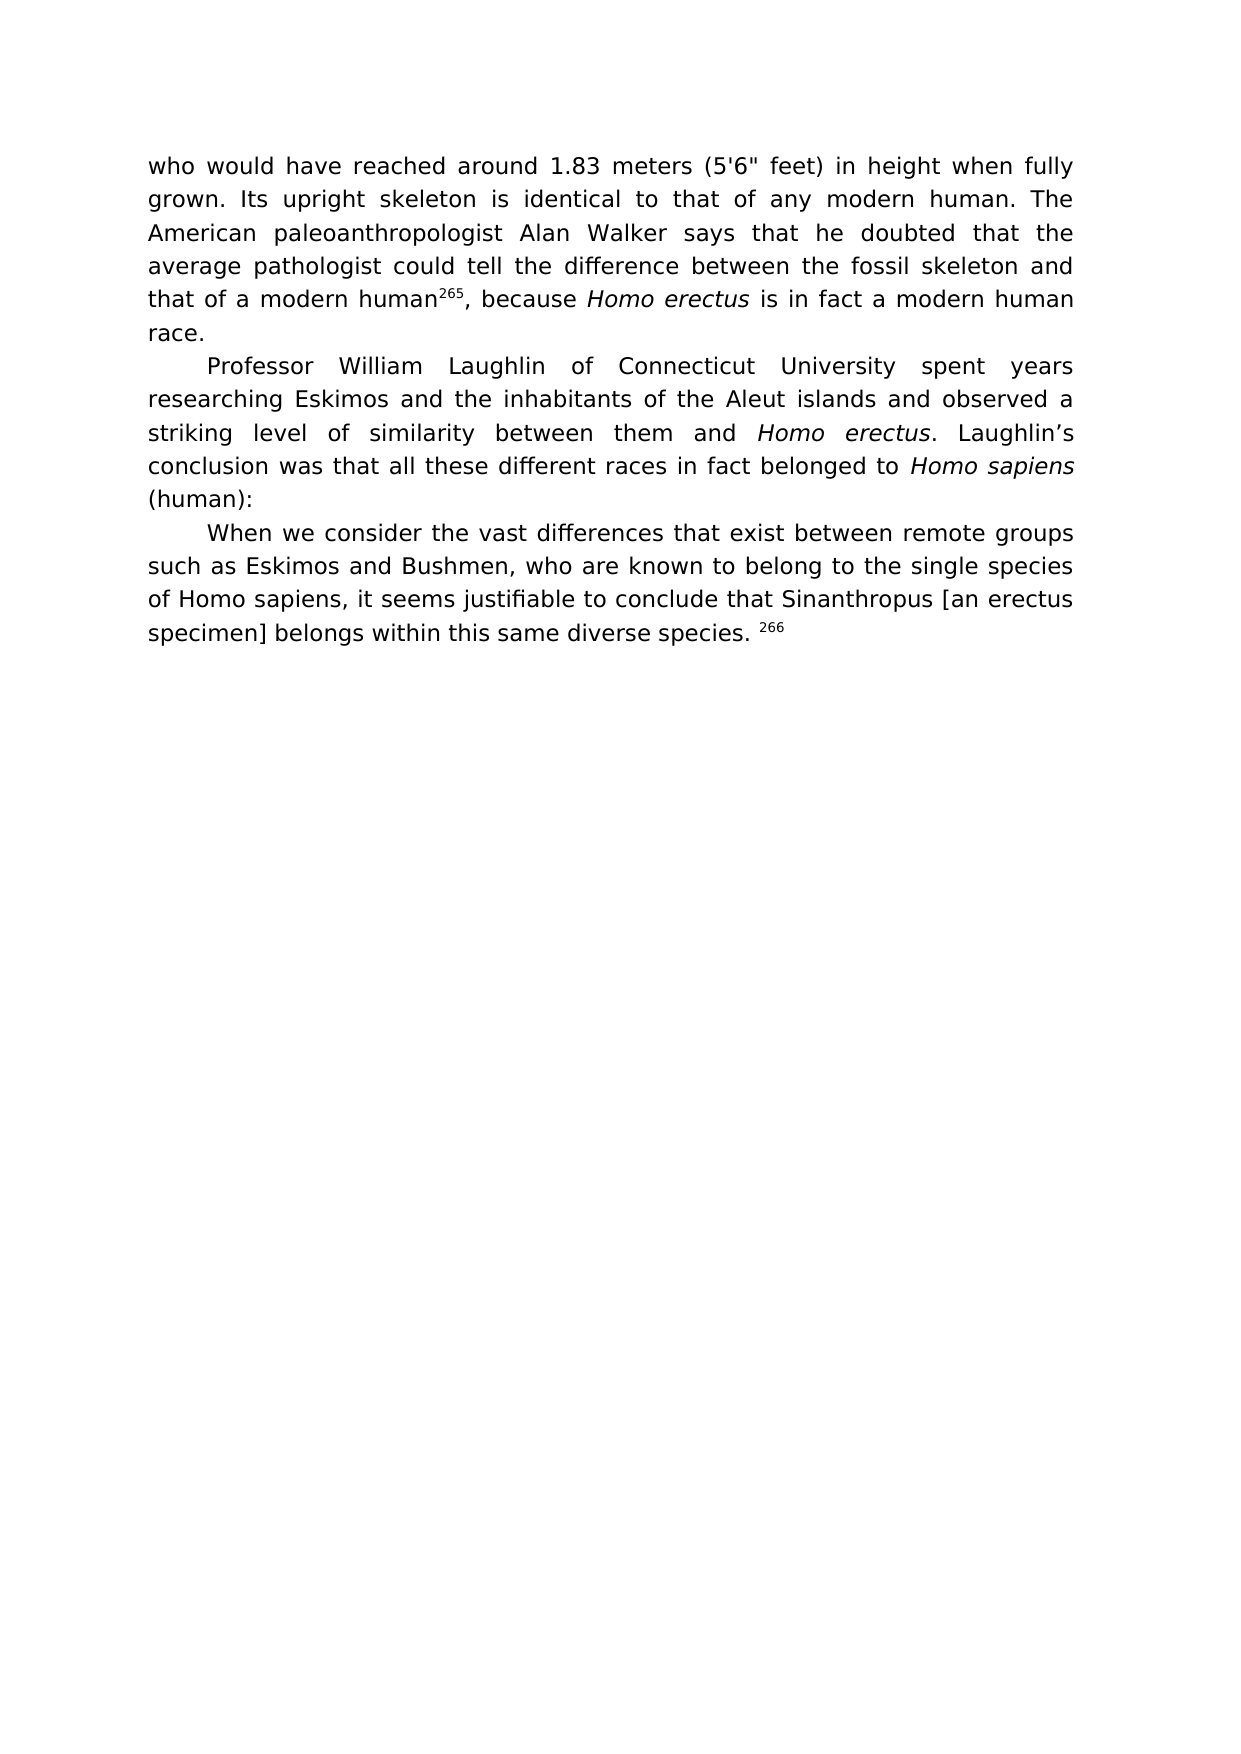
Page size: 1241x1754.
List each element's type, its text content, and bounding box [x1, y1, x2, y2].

text When we consider the vast differences that exist between remote groups such as Eskimos and Bushmen, who are known to belong to the single species of Homo sapiens, it seems justifiable to conclude that Sinanthropus [an erectus specimen] belongs within this same diverse species. [148, 514, 1075, 648]
text who would have reached around 1.83 meters (5'6" feet) in height when fully grown. Its upright skeleton is identical to that of any modern human. The American paleoanthropologist Alan Walker says that he doubted that the average pathologist could tell the difference between the fossil skeleton and that of a modern human, because Homo erectus is in fact a modern human race. [148, 148, 1075, 348]
text Professor William Laughlin of Connecticut University spent years researching Eskimos and the inhabitants of the Aleut islands and observed a striking level of similarity between them and Homo erectus. Laughlin’s conclusion was that all these different races in fact belonged to Homo sapiens (human): [148, 348, 1075, 514]
